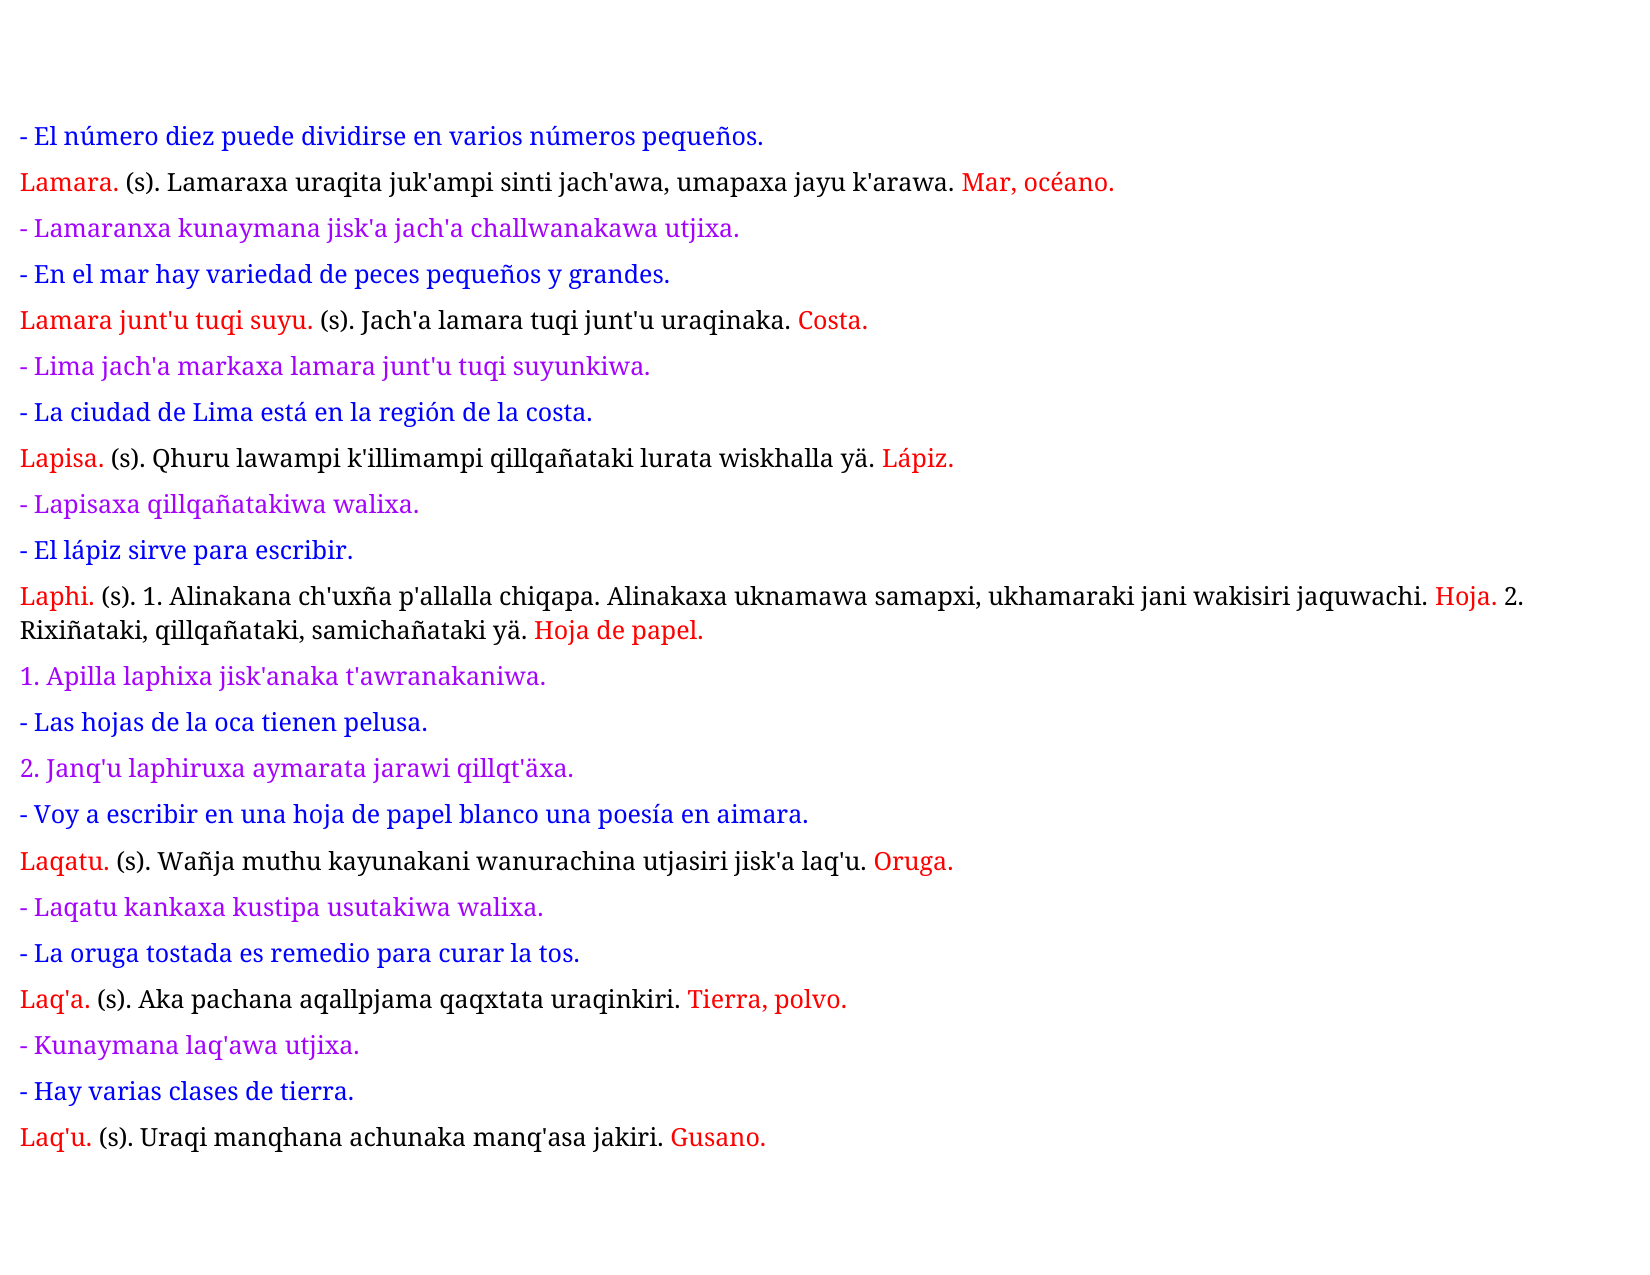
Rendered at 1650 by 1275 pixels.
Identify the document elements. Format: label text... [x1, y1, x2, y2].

text - La oruga tostada es remedio para curar la tos. [19, 935, 1616, 969]
text 2. Janq'u laphiruxa aymarata jarawi qillqt'äxa. [19, 751, 1616, 785]
text 1. Apilla laphixa jisk'anaka t'awranakaniwa. [19, 659, 1616, 693]
text Laqatu. (s). Wañja muthu kayunakani wanurachina utjasiri jisk'a laq'u. Oruga. [19, 843, 1616, 877]
text Lapisa. (s). Qhuru lawampi k'illimampi qillqañataki lurata wiskhalla yä. Lápiz. [19, 441, 1616, 475]
text - Lamaranxa kunaymana jisk'a jach'a challwanakawa utjixa. [19, 211, 1616, 245]
text - El número diez puede dividirse en varios números pequeños. [19, 118, 1616, 153]
text Lamara junt'u tuqi suyu. (s). Jach'a lamara tuqi junt'u uraqinaka. Costa. [19, 303, 1616, 337]
text - Lapisaxa qillqañatakiwa walixa. [19, 487, 1616, 521]
text - La ciudad de Lima está en la región de la costa. [19, 395, 1616, 429]
text - Hay varias clases de tierra. [19, 1073, 1616, 1107]
text Laq'a. (s). Aka pachana aqallpjama qaqxtata uraqinkiri. Tierra, polvo. [19, 981, 1616, 1015]
text - Lima jach'a markaxa lamara junt'u tuqi suyunkiwa. [19, 349, 1616, 383]
text - En el mar hay variedad de peces pequeños y grandes. [19, 257, 1616, 291]
text Laphi. (s). 1. Alinakana ch'uxña p'allalla chiqapa. Alinakaxa uknamawa samapxi, ukhamaraki jani wakisiri jaquwachi. Hoja. 2. Rixiñataki, qillqañataki, samichañataki yä. Hoja de papel. [19, 579, 1616, 647]
text Laq'u. (s). Uraqi manqhana achunaka manq'asa jakiri. Gusano. [19, 1119, 1616, 1153]
text - Laqatu kankaxa kustipa usutakiwa walixa. [19, 889, 1616, 923]
text - Las hojas de la oca tienen pelusa. [19, 705, 1616, 739]
text Lamara. (s). Lamaraxa uraqita juk'ampi sinti jach'awa, umapaxa jayu k'arawa. Mar, océano. [19, 164, 1616, 199]
text - El lápiz sirve para escribir. [19, 533, 1616, 567]
text - Voy a escribir en una hoja de papel blanco una poesía en aimara. [19, 797, 1616, 831]
text - Kunaymana laq'awa utjixa. [19, 1027, 1616, 1061]
